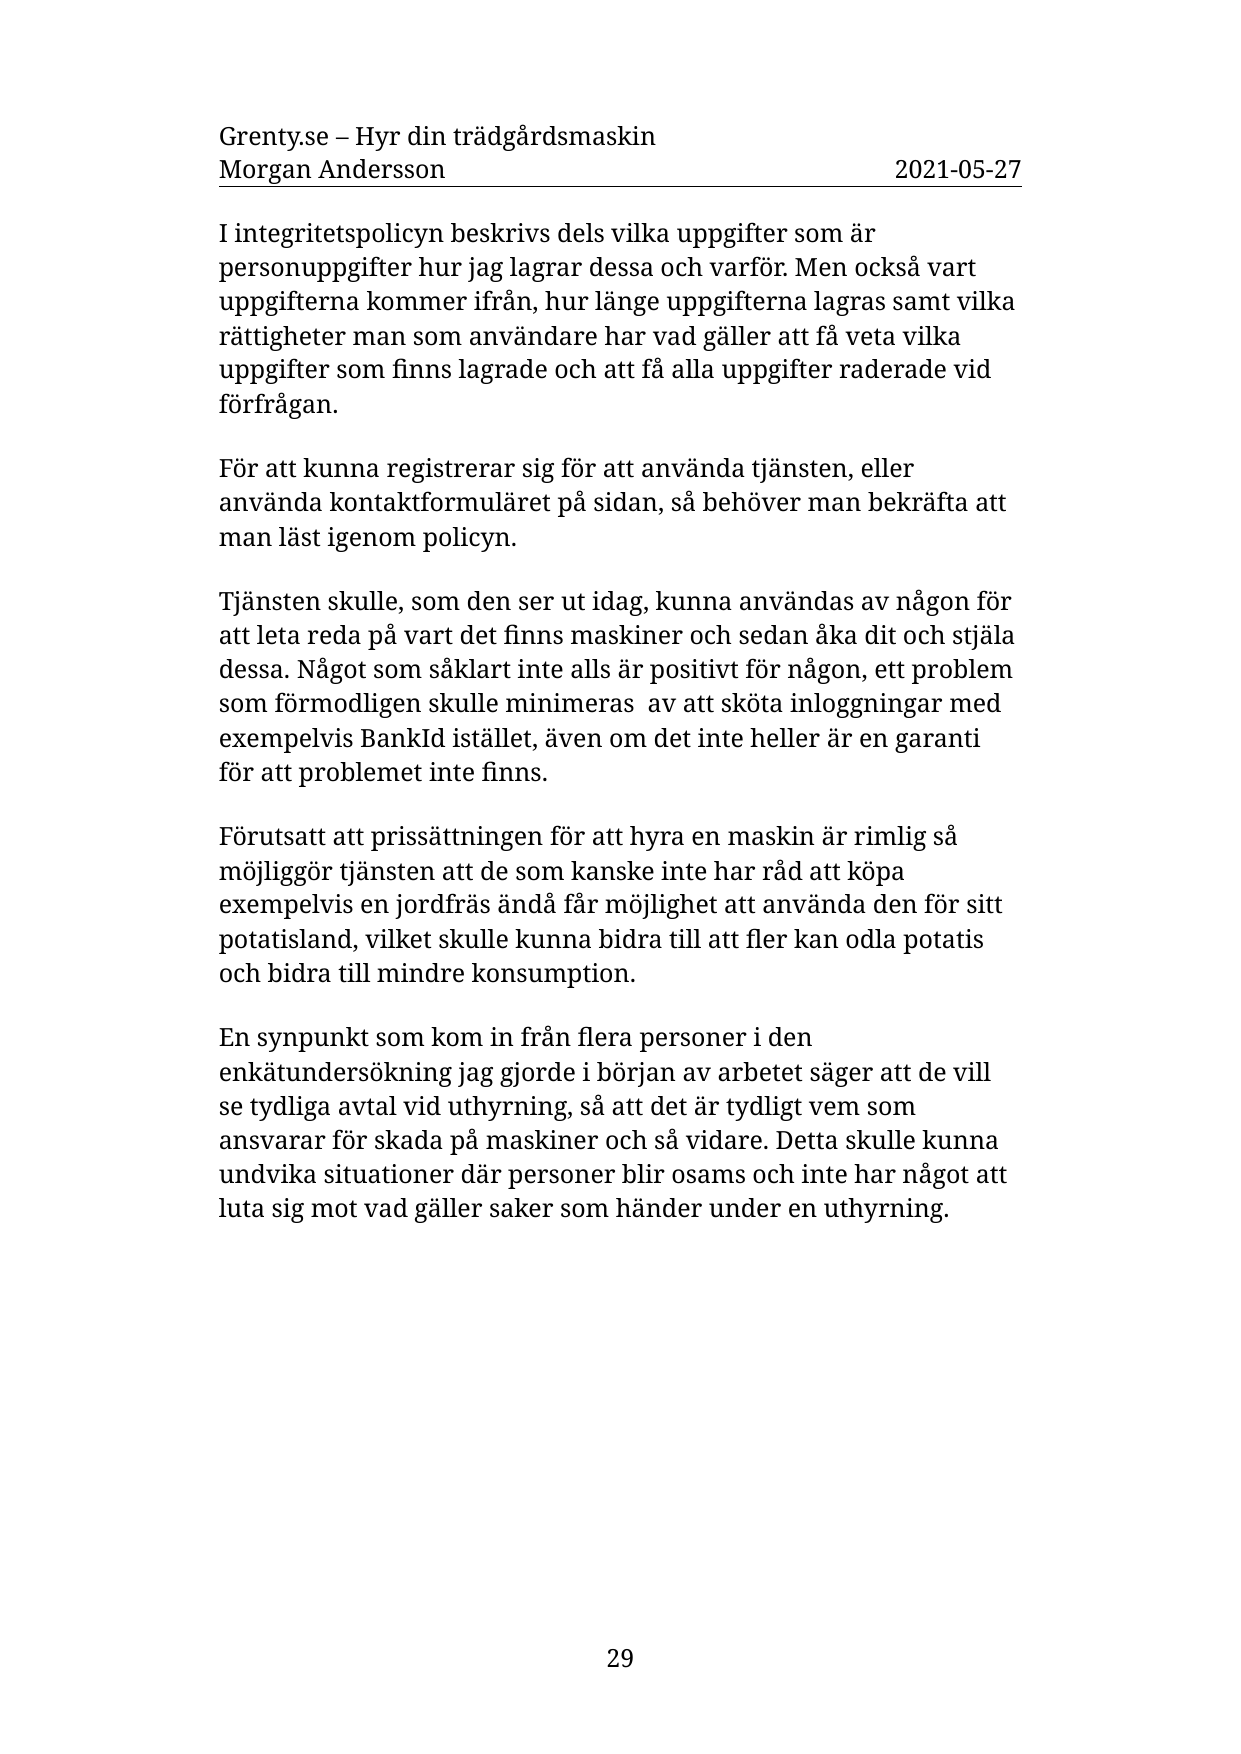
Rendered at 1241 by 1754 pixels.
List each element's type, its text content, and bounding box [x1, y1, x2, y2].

text Förutsatt att prissättningen för att hyra en maskin är rimlig så möjliggör tjänsten att de som kanske inte har råd att köpa exempelvis en jordfräs ändå får möjlighet att använda den för sitt potatisland, vilket skulle kunna bidra till att fler kan odla potatis och bidra till mindre konsumption. [218, 819, 1022, 989]
text För att kunna registrerar sig för att använda tjänsten, eller använda kontaktformuläret på sidan, så behöver man bekräfta att man läst igenom policyn. [218, 451, 1022, 553]
text Tjänsten skulle, som den ser ut idag, kunna användas av någon för att leta reda på vart det finns maskiner och sedan åka dit och stjäla dessa. Något som såklart inte alls är positivt för någon, ett problem som förmodligen skulle minimeras av att sköta inloggningar med exempelvis BankId istället, även om det inte heller är en garanti för att problemet inte finns. [218, 584, 1022, 788]
text En synpunkt som kom in från flera personer i den enkätundersökning jag gjorde i början av arbetet säger att de vill se tydliga avtal vid uthyrning, så att det är tydligt vem som ansvarar för skada på maskiner och så vidare. Detta skulle kunna undvika situationer där personer blir osams och inte har något att luta sig mot vad gäller saker som händer under en uthyrning. [218, 1020, 1022, 1224]
text I integritetspolicyn beskrivs dels vilka uppgifter som är personuppgifter hur jag lagrar dessa och varför. Men också vart uppgifterna kommer ifrån, hur länge uppgifterna lagras samt vilka rättigheter man som användare har vad gäller att få veta vilka uppgifter som finns lagrade och att få alla uppgifter raderade vid förfrågan. [218, 216, 1022, 420]
